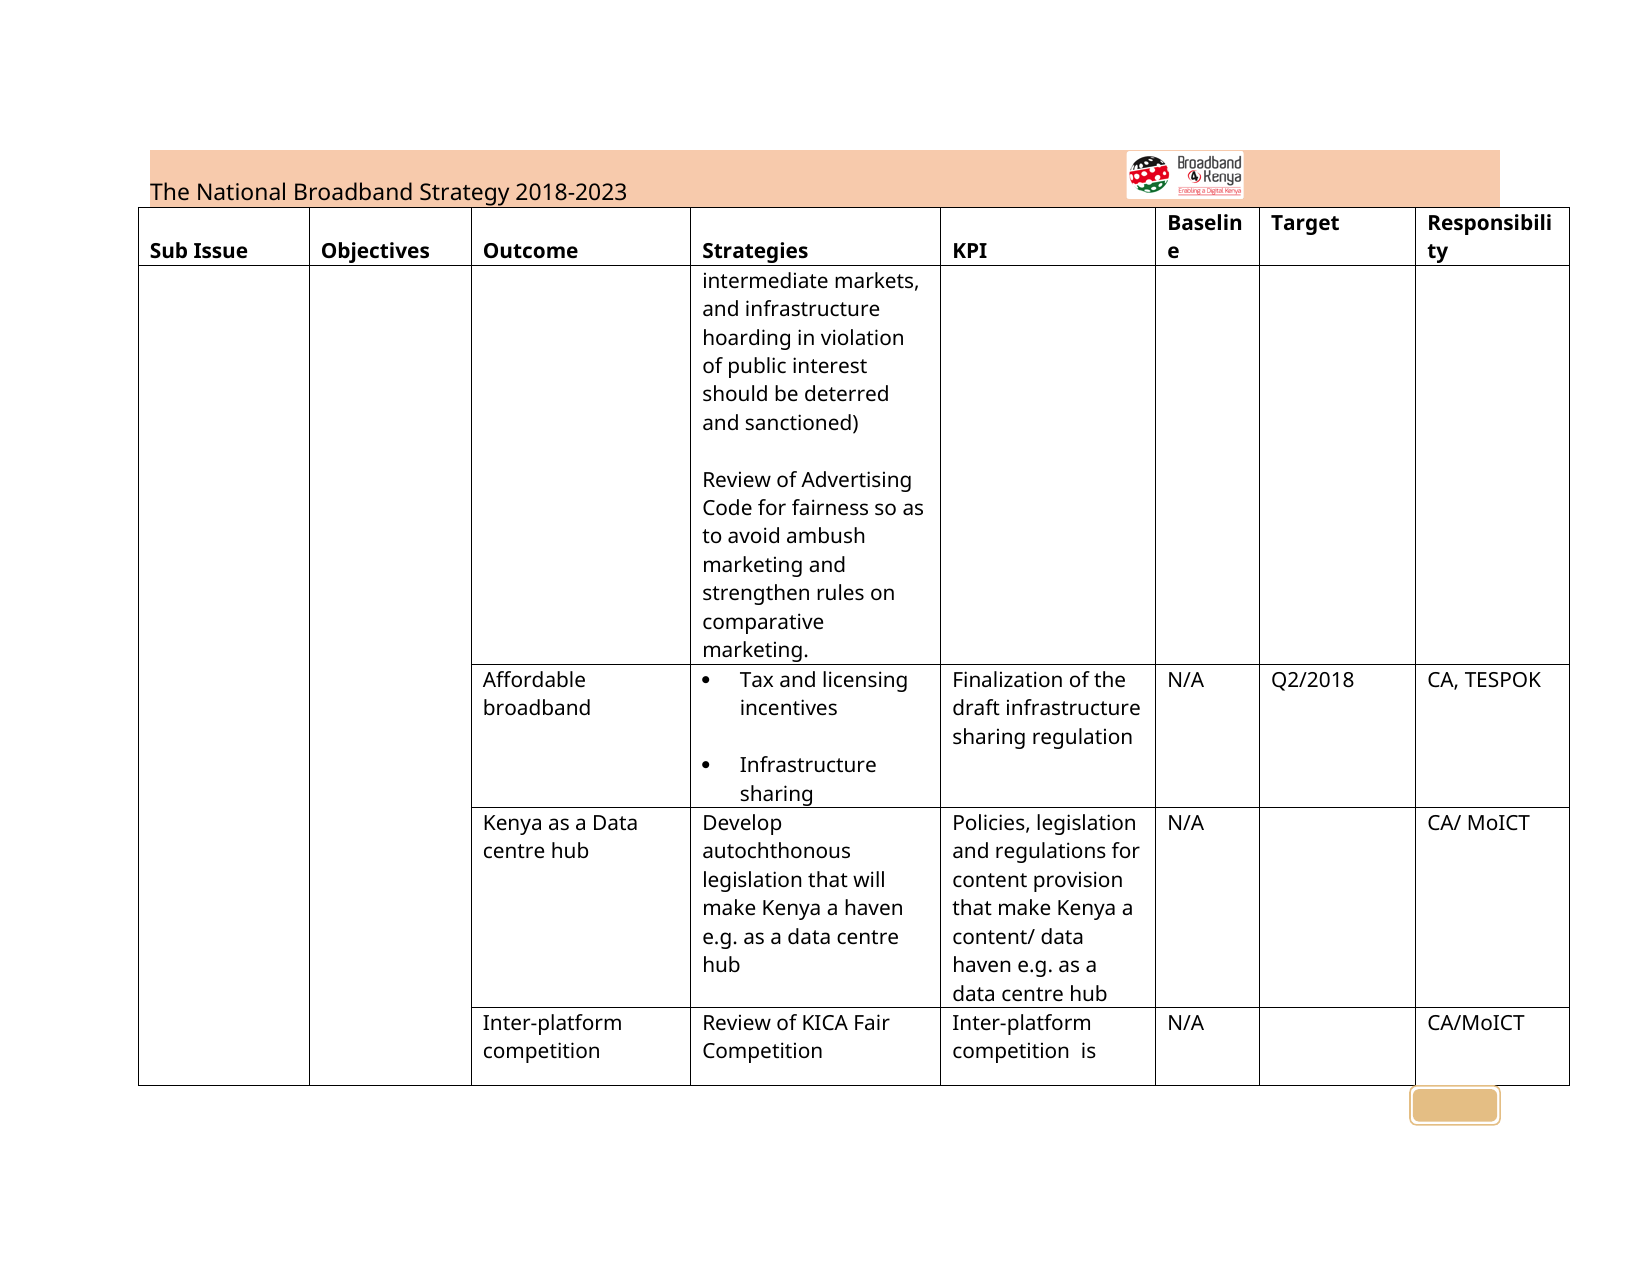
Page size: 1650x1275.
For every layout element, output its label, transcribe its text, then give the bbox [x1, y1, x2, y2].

table_cell Develop autochthonous legislation that will make Kenya a haven e.g. as a data centre hub [691, 808, 940, 1007]
table_cell Review of KICA Fair Competition [691, 1008, 940, 1085]
table_cell Tax and licensing incentives Infrastructure sharing [691, 665, 940, 807]
table_cell [1260, 1008, 1415, 1085]
table_cell CA/ MoICT [1416, 808, 1569, 1007]
table_header Objectives [310, 208, 471, 265]
table_cell [1156, 266, 1259, 664]
table_cell Inter-platform competition is [941, 1008, 1155, 1085]
table_cell [941, 266, 1155, 664]
table_cell N/A [1156, 808, 1259, 1007]
table_cell Q2/2018 [1260, 665, 1415, 807]
table_cell CA, TESPOK [1416, 665, 1569, 807]
table_header Responsibility [1416, 208, 1569, 265]
table_cell N/A [1156, 1008, 1259, 1085]
table_cell [310, 266, 471, 1085]
table_cell Policies, legislation and regulations for content provision that make Kenya a content/ data haven e.g. as a data centre hub [941, 808, 1155, 1007]
table_cell [1260, 808, 1415, 1007]
table_cell [1416, 266, 1569, 664]
table_cell intermediate markets, and infrastructure hoarding in violation of public interest should be deterred and sanctioned) Review of Advertising Code for fairness so as to avoid ambush marketing and strengthen rules on comparative marketing. [691, 266, 940, 664]
table_header KPI [941, 208, 1155, 265]
table_cell Kenya as a Data centre hub [472, 808, 690, 1007]
table_header Target [1260, 208, 1415, 265]
table_header Sub Issue [139, 208, 309, 265]
table_cell CA/MoICT [1416, 1008, 1569, 1085]
table_cell [472, 266, 690, 664]
table_cell [139, 266, 309, 1085]
table_cell Inter-platform competition [472, 1008, 690, 1085]
table_cell [1260, 266, 1415, 664]
table_header Baseline [1156, 208, 1259, 265]
table_cell Affordable broadband [472, 665, 690, 807]
table_header Strategies [691, 208, 940, 265]
picture [1126, 151, 1244, 199]
table_header Outcome [472, 208, 690, 265]
table_cell N/A [1156, 665, 1259, 807]
table_cell Finalization of the draft infrastructure sharing regulation [941, 665, 1155, 807]
